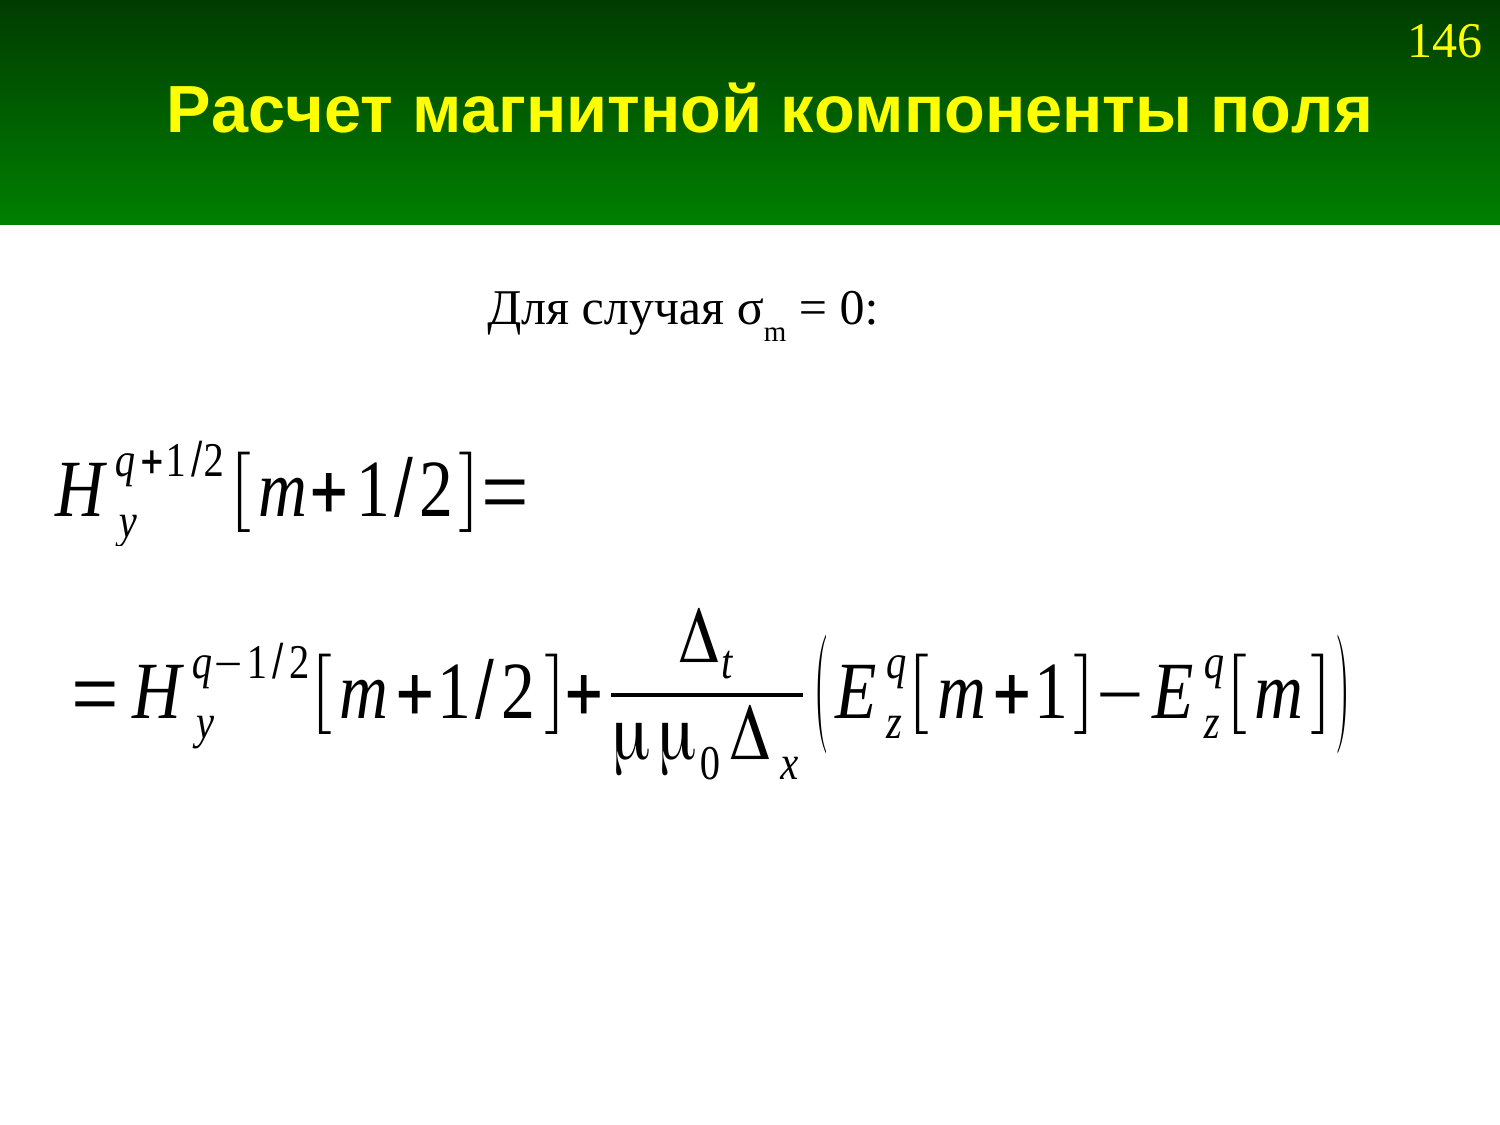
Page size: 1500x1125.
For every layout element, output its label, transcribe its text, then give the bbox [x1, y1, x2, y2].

chart [34, 430, 552, 546]
title Расчет магнитной компоненты поля [100, 7, 1441, 204]
text_box Для случая σm = 0: [472, 267, 894, 355]
chart [52, 601, 1365, 792]
